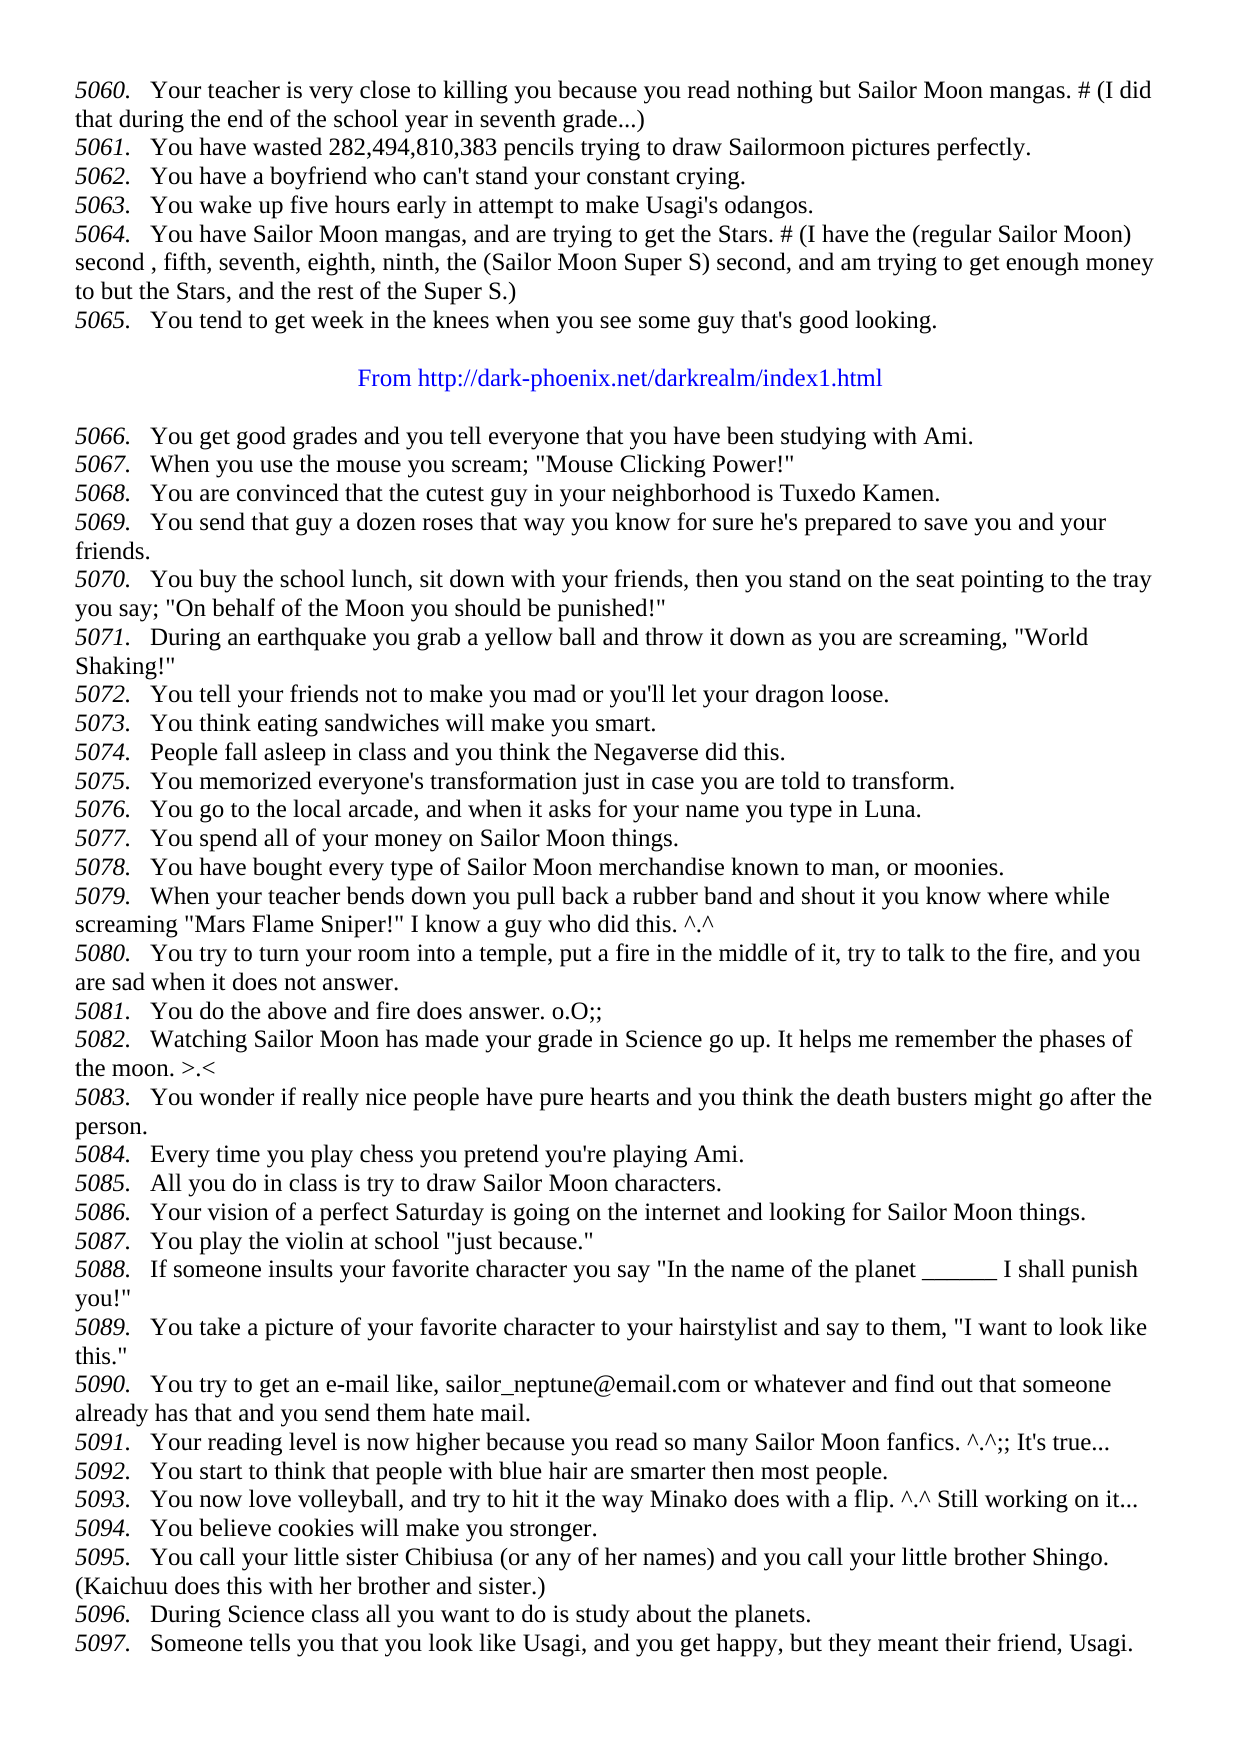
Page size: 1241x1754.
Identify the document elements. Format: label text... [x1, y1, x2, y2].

list You have Sailor Moon mangas, and are trying to get the Stars. # (I have the (regular Sailor Moon) second , fifth, seventh, eighth, ninth, the (Sailor Moon Super S) second, and am trying to get enough money to but the Stars, and the rest of the Super S.) [75, 219, 1165, 305]
list You take a picture of your favorite character to your hairstylist and say to them, "I want to look like this." [75, 1312, 1165, 1369]
list You call your little sister Chibiusa (or any of her names) and you call your little brother Shingo. (Kaichuu does this with her brother and sister.) [75, 1542, 1165, 1599]
list You go to the local arcade, and when it asks for your name you type in Luna. [75, 794, 1165, 823]
list You send that guy a dozen roses that way you know for sure he's prepared to save you and your friends. [75, 507, 1165, 564]
list If someone insults your favorite character you say "In the name of the planet ______ I shall punish you!" [75, 1254, 1165, 1312]
list You wonder if really nice people have pure hearts and you think the death busters might go after the person. [75, 1082, 1165, 1139]
list You buy the school lunch, sit down with your friends, then you stand on the seat pointing to the tray you say; "On behalf of the Moon you should be punished!" [75, 564, 1165, 622]
list You try to get an e-mail like, sailor_neptune@email.com or whatever and find out that someone already has that and you send them hate mail. [75, 1369, 1165, 1427]
list You think eating sandwiches will make you smart. [75, 708, 1165, 737]
list During an earthquake you grab a yellow ball and throw it down as you are screaming, "World Shaking!" [75, 622, 1165, 679]
list You wake up five hours early in attempt to make Usagi's odangos. [75, 190, 1165, 219]
list You are convinced that the cutest guy in your neighborhood is Tuxedo Kamen. [75, 478, 1165, 507]
list You tend to get week in the knees when you see some guy that's good looking. [75, 305, 1165, 334]
list You start to think that people with blue hair are smarter then most people. [75, 1456, 1165, 1484]
list You spend all of your money on Sailor Moon things. [75, 823, 1165, 852]
list People fall asleep in class and you think the Negaverse did this. [75, 737, 1165, 766]
list Your reading level is now higher because you read so many Sailor Moon fanfics. ^.^;; It's true... [75, 1427, 1165, 1456]
text From http://dark-phoenix.net/darkrealm/index1.html [75, 363, 1165, 392]
list You play the violin at school "just because." [75, 1226, 1165, 1254]
list You have bought every type of Sailor Moon merchandise known to man, or moonies. [75, 852, 1165, 881]
list You try to turn your room into a temple, put a fire in the middle of it, try to talk to the fire, and you are sad when it does not answer. [75, 938, 1165, 996]
list You get good grades and you tell everyone that you have been studying with Ami. [75, 421, 1165, 449]
list Someone tells you that you look like Usagi, and you get happy, but they meant their friend, Usagi. [75, 1628, 1165, 1657]
list When you use the mouse you scream; "Mouse Clicking Power!" [75, 449, 1165, 478]
list You have wasted 282,494,810,383 pencils trying to draw Sailormoon pictures perfectly. [75, 132, 1165, 161]
list You have a boyfriend who can't stand your constant crying. [75, 161, 1165, 190]
list Your vision of a perfect Saturday is going on the internet and looking for Sailor Moon things. [75, 1197, 1165, 1226]
list You tell your friends not to make you mad or you'll let your dragon loose. [75, 679, 1165, 708]
list You do the above and fire does answer. o.O;; [75, 996, 1165, 1024]
list All you do in class is try to draw Sailor Moon characters. [75, 1168, 1165, 1197]
list You now love volleyball, and try to hit it the way Minako does with a flip. ^.^ Still working on it... [75, 1484, 1165, 1513]
list You memorized everyone's transformation just in case you are told to transform. [75, 766, 1165, 794]
list Your teacher is very close to killing you because you read nothing but Sailor Moon mangas. # (I did that during the end of the school year in seventh grade...) [75, 75, 1165, 132]
list When your teacher bends down you pull back a rubber band and shout it you know where while screaming "Mars Flame Sniper!" I know a guy who did this. ^.^ [75, 881, 1165, 938]
list During Science class all you want to do is study about the planets. [75, 1599, 1165, 1628]
list You believe cookies will make you stronger. [75, 1513, 1165, 1542]
list Watching Sailor Moon has made your grade in Science go up. It helps me remember the phases of the moon. >.< [75, 1024, 1165, 1082]
list Every time you play chess you pretend you're playing Ami. [75, 1139, 1165, 1168]
